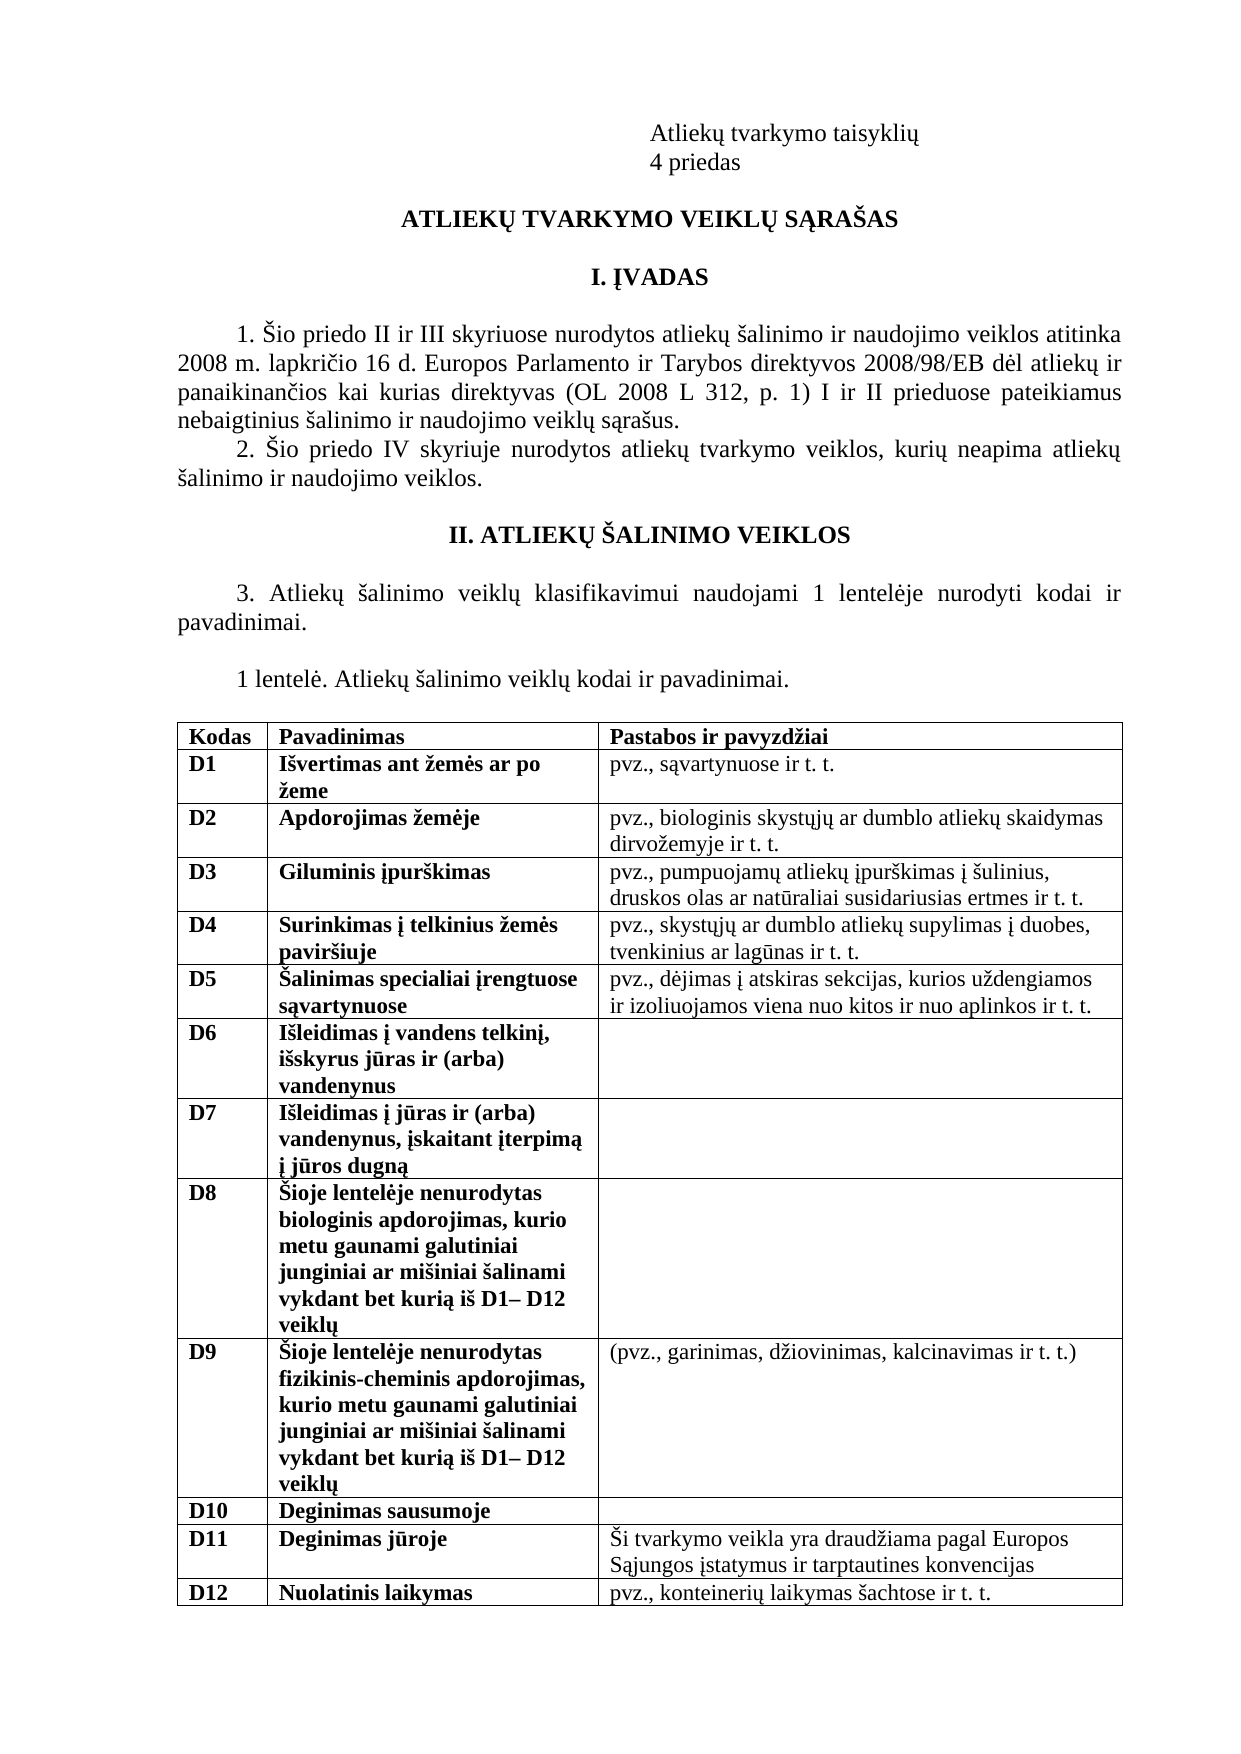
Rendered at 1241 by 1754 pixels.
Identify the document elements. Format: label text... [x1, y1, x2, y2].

table_header Kodas [178, 723, 267, 749]
table_cell D9 [178, 1339, 267, 1497]
text 2. Šio priedo IV skyriuje nurodytos atliekų tvarkymo veiklos, kurių neapima atliekų šalinimo ir naudojimo veiklos. [177, 434, 1122, 492]
table_cell [599, 1019, 1122, 1098]
table_cell Surinkimas į telkinius žemės paviršiuje [268, 912, 598, 964]
text II. ATLIEKŲ ŠALINIMO VEIKLOS [177, 521, 1122, 549]
table_cell Ši tvarkymo veikla yra draudžiama pagal Europos Sąjungos įstatymus ir tarptautines konvencijas [599, 1525, 1122, 1578]
table_cell Išvertimas ant žemės ar po žeme [268, 750, 598, 803]
table_cell pvz., biologinis skystųjų ar dumblo atliekų skaidymas dirvožemyje ir t. t. [599, 804, 1122, 857]
table_cell D8 [178, 1179, 267, 1337]
table_cell Išleidimas į vandens telkinį, išskyrus jūras ir (arba) vandenynus [268, 1019, 598, 1098]
text 4 priedas [649, 147, 1122, 176]
table_cell pvz., konteinerių laikymas šachtose ir t. t. [599, 1579, 1122, 1605]
table_cell Deginimas sausumoje [268, 1498, 598, 1524]
table_cell D11 [178, 1525, 267, 1578]
table_cell pvz., dėjimas į atskiras sekcijas, kurios uždengiamos ir izoliuojamos viena nuo kitos ir nuo aplinkos ir t. t. [599, 965, 1122, 1018]
text Atliekų tvarkymo taisyklių [649, 118, 1122, 147]
table_header Pavadinimas [268, 723, 598, 749]
text 1. Šio priedo II ir III skyriuose nurodytos atliekų šalinimo ir naudojimo veiklos atitinka 2008 m. lapkričio 16 d. Europos Parlamento ir Tarybos direktyvos 2008/98/EB dėl atliekų ir panaikinančios kai kurias direktyvas (OL 2008 L 312, p. 1) I ir II prieduose pateikiamus nebaigtinius šalinimo ir naudojimo veiklų sąrašus. [177, 319, 1122, 434]
table_cell Deginimas jūroje [268, 1525, 598, 1578]
table_cell Šioje lentelėje nenurodytas fizikinis-cheminis apdorojimas, kurio metu gaunami galutiniai junginiai ar mišiniai šalinami vykdant bet kurią iš D1– D12 veiklų [268, 1339, 598, 1497]
text 3. Atliekų šalinimo veiklų klasifikavimui naudojami 1 lentelėje nurodyti kodai ir pavadinimai. [177, 578, 1122, 636]
text 1 lentelė. Atliekų šalinimo veiklų kodai ir pavadinimai. [177, 664, 1122, 693]
table_cell D2 [178, 804, 267, 857]
table_cell pvz., pumpuojamų atliekų įpurškimas į šulinius, druskos olas ar natūraliai susidariusias ertmes ir t. t. [599, 858, 1122, 911]
table_cell D1 [178, 750, 267, 803]
text Atliekų tvarkymo VEIKLų sąrašas [177, 204, 1122, 233]
table_cell D12 [178, 1579, 267, 1605]
table_cell Šalinimas specialiai įrengtuose sąvartynuose [268, 965, 598, 1018]
table_cell D7 [178, 1099, 267, 1178]
table_cell Išleidimas į jūras ir (arba) vandenynus, įskaitant įterpimą į jūros dugną [268, 1099, 598, 1178]
table_cell [599, 1099, 1122, 1178]
table_cell [599, 1498, 1122, 1524]
table_cell Šioje lentelėje nenurodytas biologinis apdorojimas, kurio metu gaunami galutiniai junginiai ar mišiniai šalinami vykdant bet kurią iš D1– D12 veiklų [268, 1179, 598, 1337]
table_cell D10 [178, 1498, 267, 1524]
table_cell Apdorojimas žemėje [268, 804, 598, 857]
table_cell Giluminis įpurškimas [268, 858, 598, 911]
table_cell D5 [178, 965, 267, 1018]
table_cell D3 [178, 858, 267, 911]
table_cell pvz., sąvartynuose ir t. t. [599, 750, 1122, 803]
table_cell D4 [178, 912, 267, 964]
text I. ĮVADAS [177, 262, 1122, 291]
table_cell Nuolatinis laikymas [268, 1579, 598, 1605]
table_cell pvz., skystųjų ar dumblo atliekų supylimas į duobes, tvenkinius ar lagūnas ir t. t. [599, 912, 1122, 964]
table_cell [599, 1179, 1122, 1337]
table_cell (pvz., garinimas, džiovinimas, kalcinavimas ir t. t.) [599, 1339, 1122, 1497]
table_header Pastabos ir pavyzdžiai [599, 723, 1122, 749]
table_cell D6 [178, 1019, 267, 1098]
